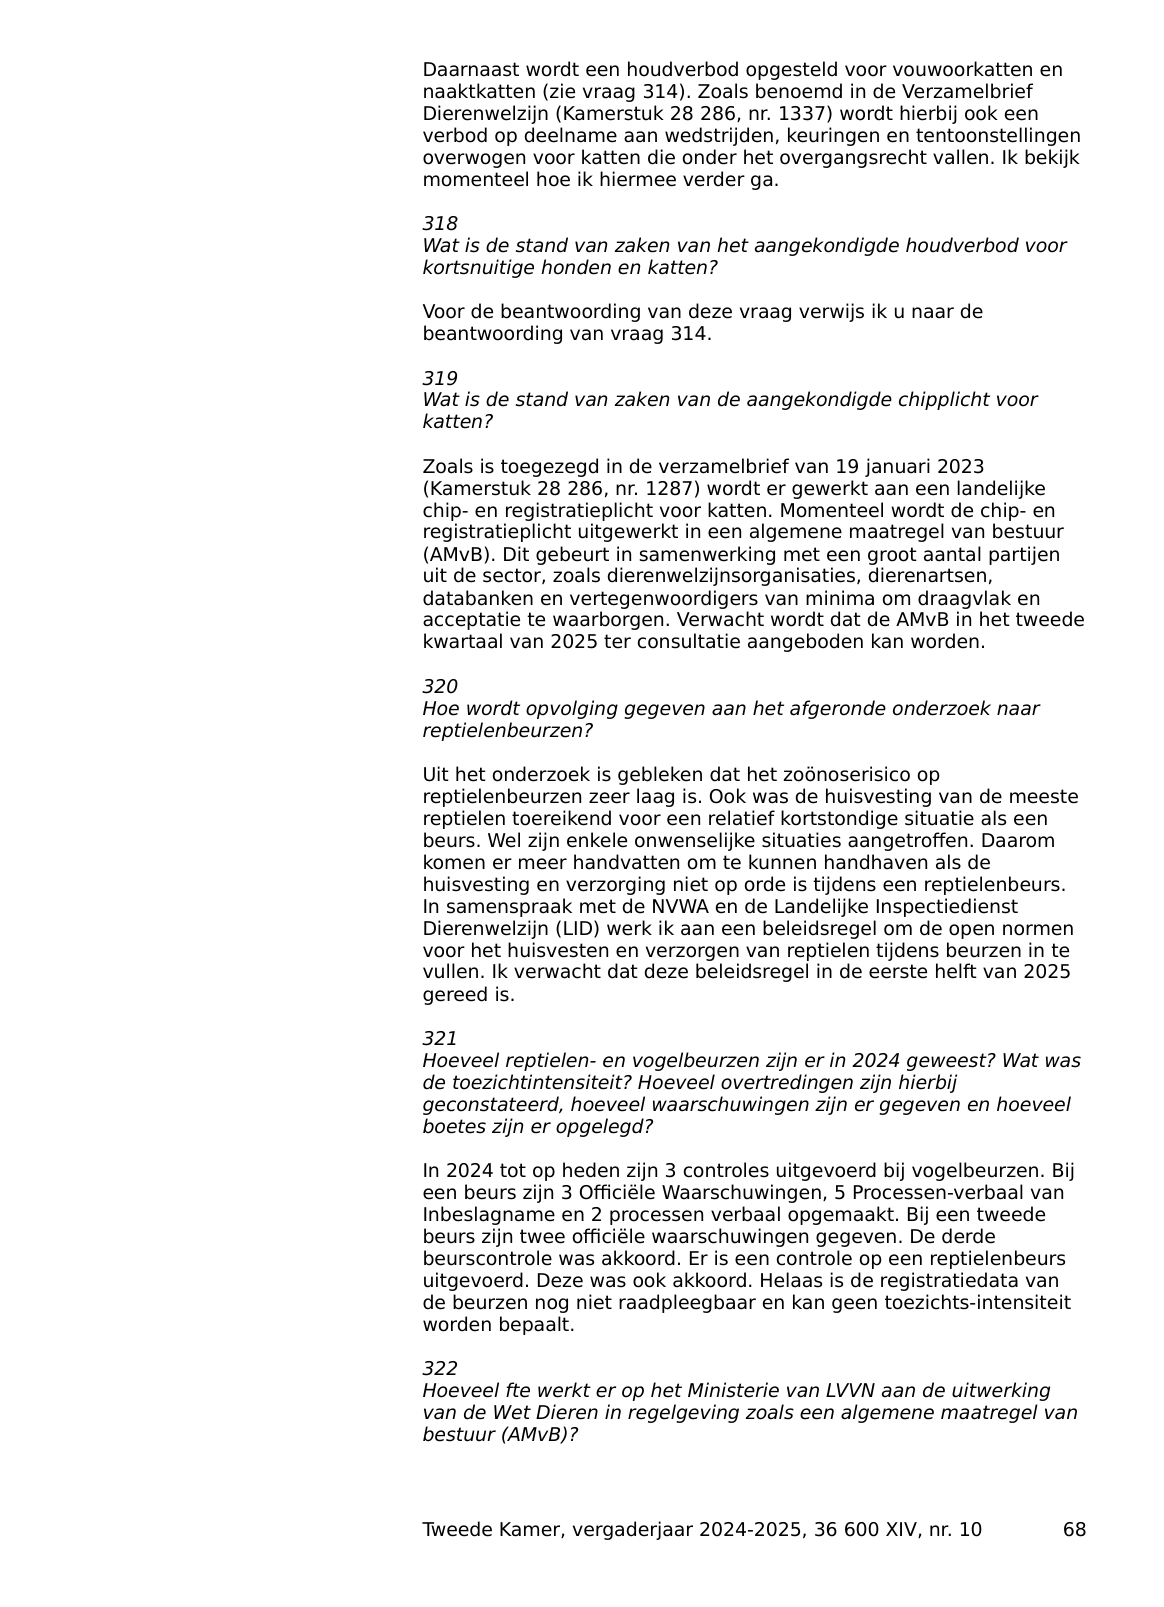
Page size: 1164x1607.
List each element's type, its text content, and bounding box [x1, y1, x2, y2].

text Voor de beantwoording van deze vraag verwijs ik u naar de beantwoording van vraag 314. [422, 301, 1087, 345]
text Zoals is toegezegd in de verzamelbrief van 19 januari 2023 (Kamerstuk 28 286, nr. 1287) wordt er gewerkt aan een landelijke chip- en registratieplicht voor katten. Momenteel wordt de chip- en registratieplicht uitgewerkt in een algemene maatregel van bestuur (AMvB). Dit gebeurt in samenwerking met een groot aantal partijen uit de sector, zoals dierenwelzijnsorganisaties, dierenartsen, databanken en vertegenwoordigers van minima om draagvlak en acceptatie te waarborgen. Verwacht wordt dat de AMvB in het tweede kwartaal van 2025 ter consultatie aangeboden kan worden. [422, 456, 1087, 653]
text 321 [422, 1028, 1087, 1049]
text Wat is de stand van zaken van de aangekondigde chipplicht voor katten? [422, 389, 1087, 433]
text In 2024 tot op heden zijn 3 controles uitgevoerd bij vogelbeurzen. Bij een beurs zijn 3 Officiële Waarschuwingen, 5 Processen-verbaal van Inbeslagname en 2 processen verbaal opgemaakt. Bij een tweede beurs zijn twee officiële waarschuwingen gegeven. De derde beurscontrole was akkoord. Er is een controle op een reptielenbeurs uitgevoerd. Deze was ook akkoord. Helaas is de registratiedata van de beurzen nog niet raadpleegbaar en kan geen toezichts-intensiteit worden bepaalt. [422, 1160, 1087, 1336]
text 320 [422, 676, 1087, 697]
text 319 [422, 367, 1087, 389]
text Uit het onderzoek is gebleken dat het zoönoserisico op reptielenbeurzen zeer laag is. Ook was de huisvesting van de meeste reptielen toereikend voor een relatief kortstondige situatie als een beurs. Wel zijn enkele onwenselijke situaties aangetroffen. Daarom komen er meer handvatten om te kunnen handhaven als de huisvesting en verzorging niet op orde is tijdens een reptielenbeurs. In samenspraak met de NVWA en de Landelijke Inspectiedienst Dierenwelzijn (LID) werk ik aan een beleidsregel om de open normen voor het huisvesten en verzorgen van reptielen tijdens beurzen in te vullen. Ik verwacht dat deze beleidsregel in de eerste helft van 2025 gereed is. [422, 764, 1087, 1005]
text Hoeveel reptielen- en vogelbeurzen zijn er in 2024 geweest? Wat was de toezichtintensiteit? Hoeveel overtredingen zijn hierbij geconstateerd, hoeveel waarschuwingen zijn er gegeven en hoeveel boetes zijn er opgelegd? [422, 1049, 1087, 1137]
text Hoeveel fte werkt er op het Ministerie van LVVN aan de uitwerking van de Wet Dieren in regelgeving zoals een algemene maatregel van bestuur (AMvB)? [422, 1380, 1087, 1446]
text 322 [422, 1358, 1087, 1380]
text Daarnaast wordt een houdverbod opgesteld voor vouwoorkatten en naaktkatten (zie vraag 314). Zoals benoemd in de Verzamelbrief Dierenwelzijn (Kamerstuk 28 286, nr. 1337) wordt hierbij ook een verbod op deelname aan wedstrijden, keuringen en tentoonstellingen overwogen voor katten die onder het overgangsrecht vallen. Ik bekijk momenteel hoe ik hiermee verder ga. [422, 59, 1087, 191]
text 318 [422, 213, 1087, 235]
text Wat is de stand van zaken van het aangekondigde houdverbod voor kortsnuitige honden en katten? [422, 235, 1087, 279]
text Hoe wordt opvolging gegeven aan het afgeronde onderzoek naar reptielenbeurzen? [422, 697, 1087, 741]
